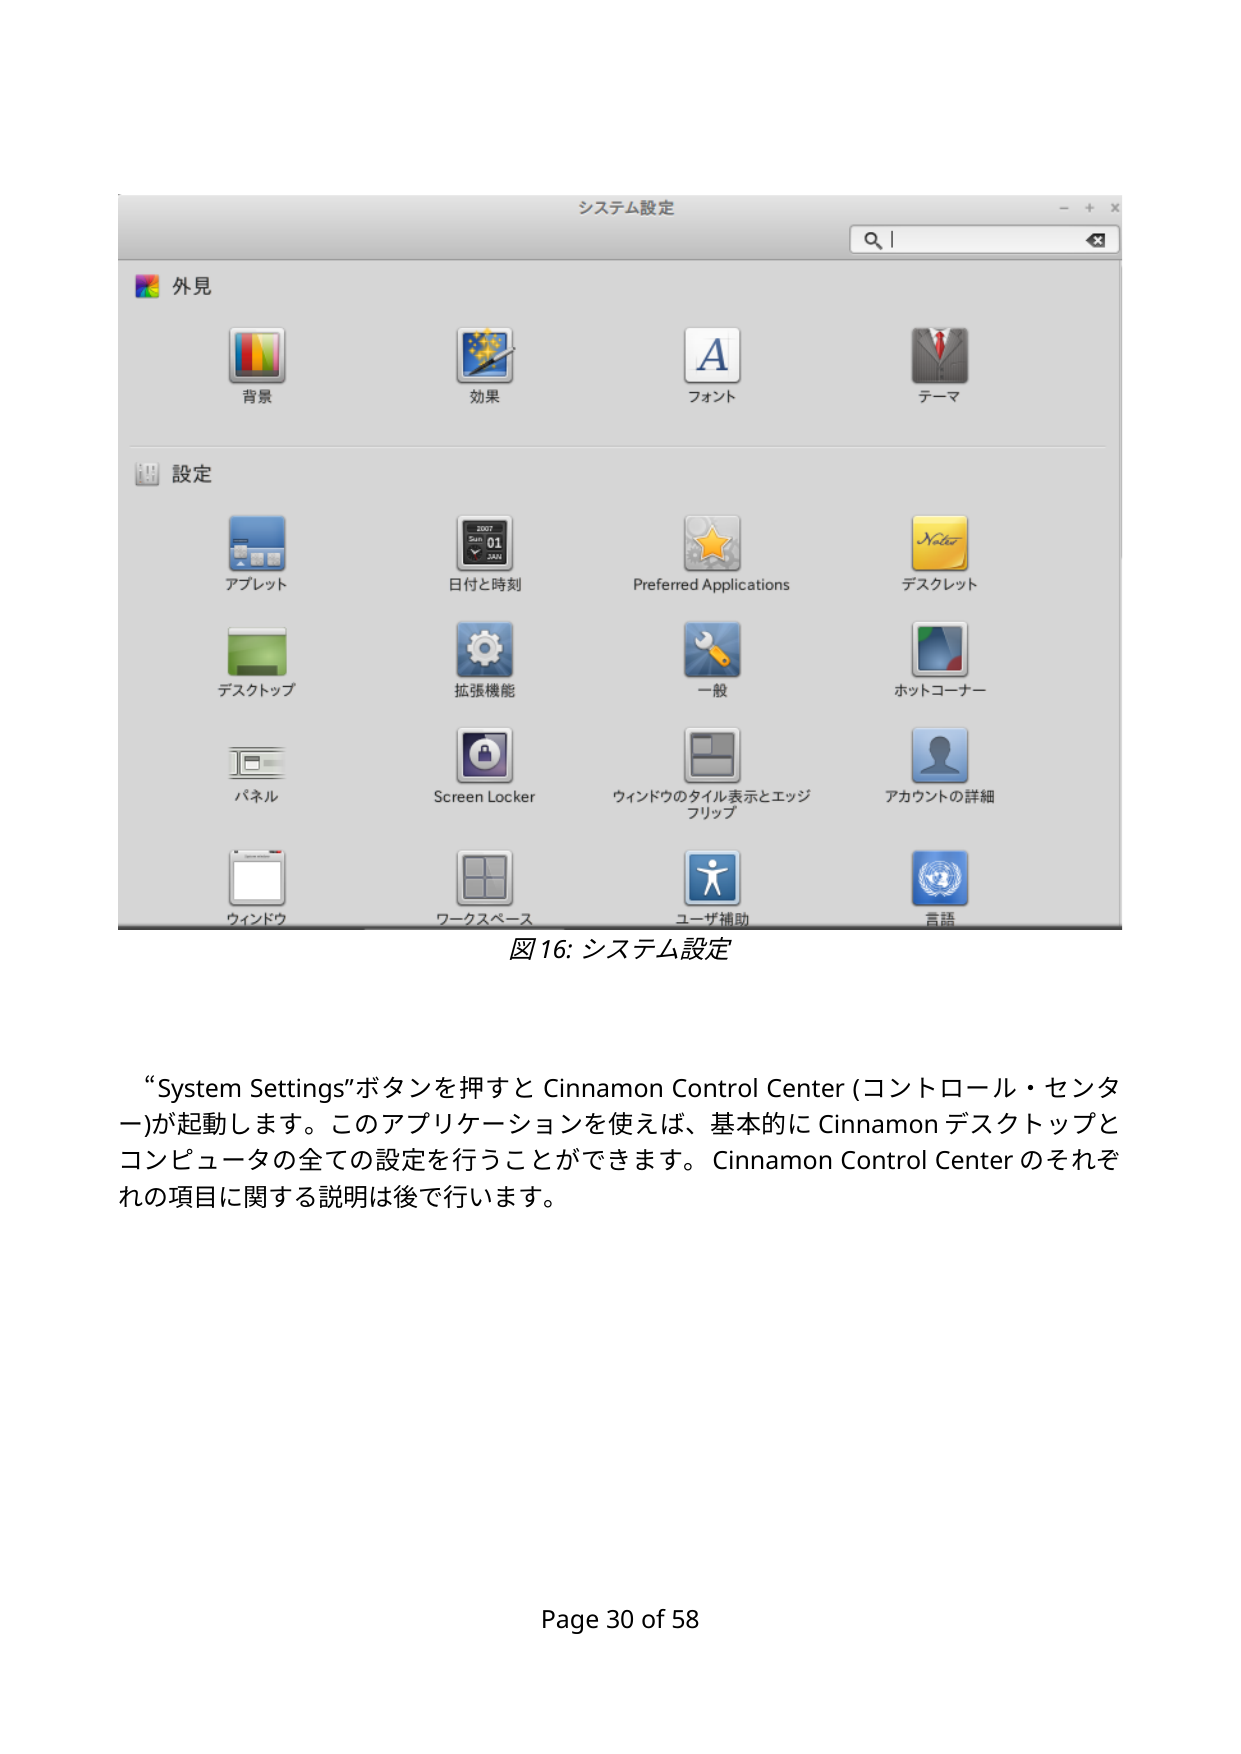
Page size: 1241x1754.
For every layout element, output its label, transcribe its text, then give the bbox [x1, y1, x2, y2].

text 図 16: システム設定 [118, 930, 1122, 966]
picture [118, 194, 1123, 930]
text “System Settings”ボタンを押すとCinnamon Control Center (コントロール・センター)が起動します。このアプリケーションを使えば、基本的にCinnamonデスクトップとコンピュータの全ての設定を行うことができます。Cinnamon Control Centerのそれぞれの項目に関する説明は後で行います。 [118, 1068, 1122, 1213]
